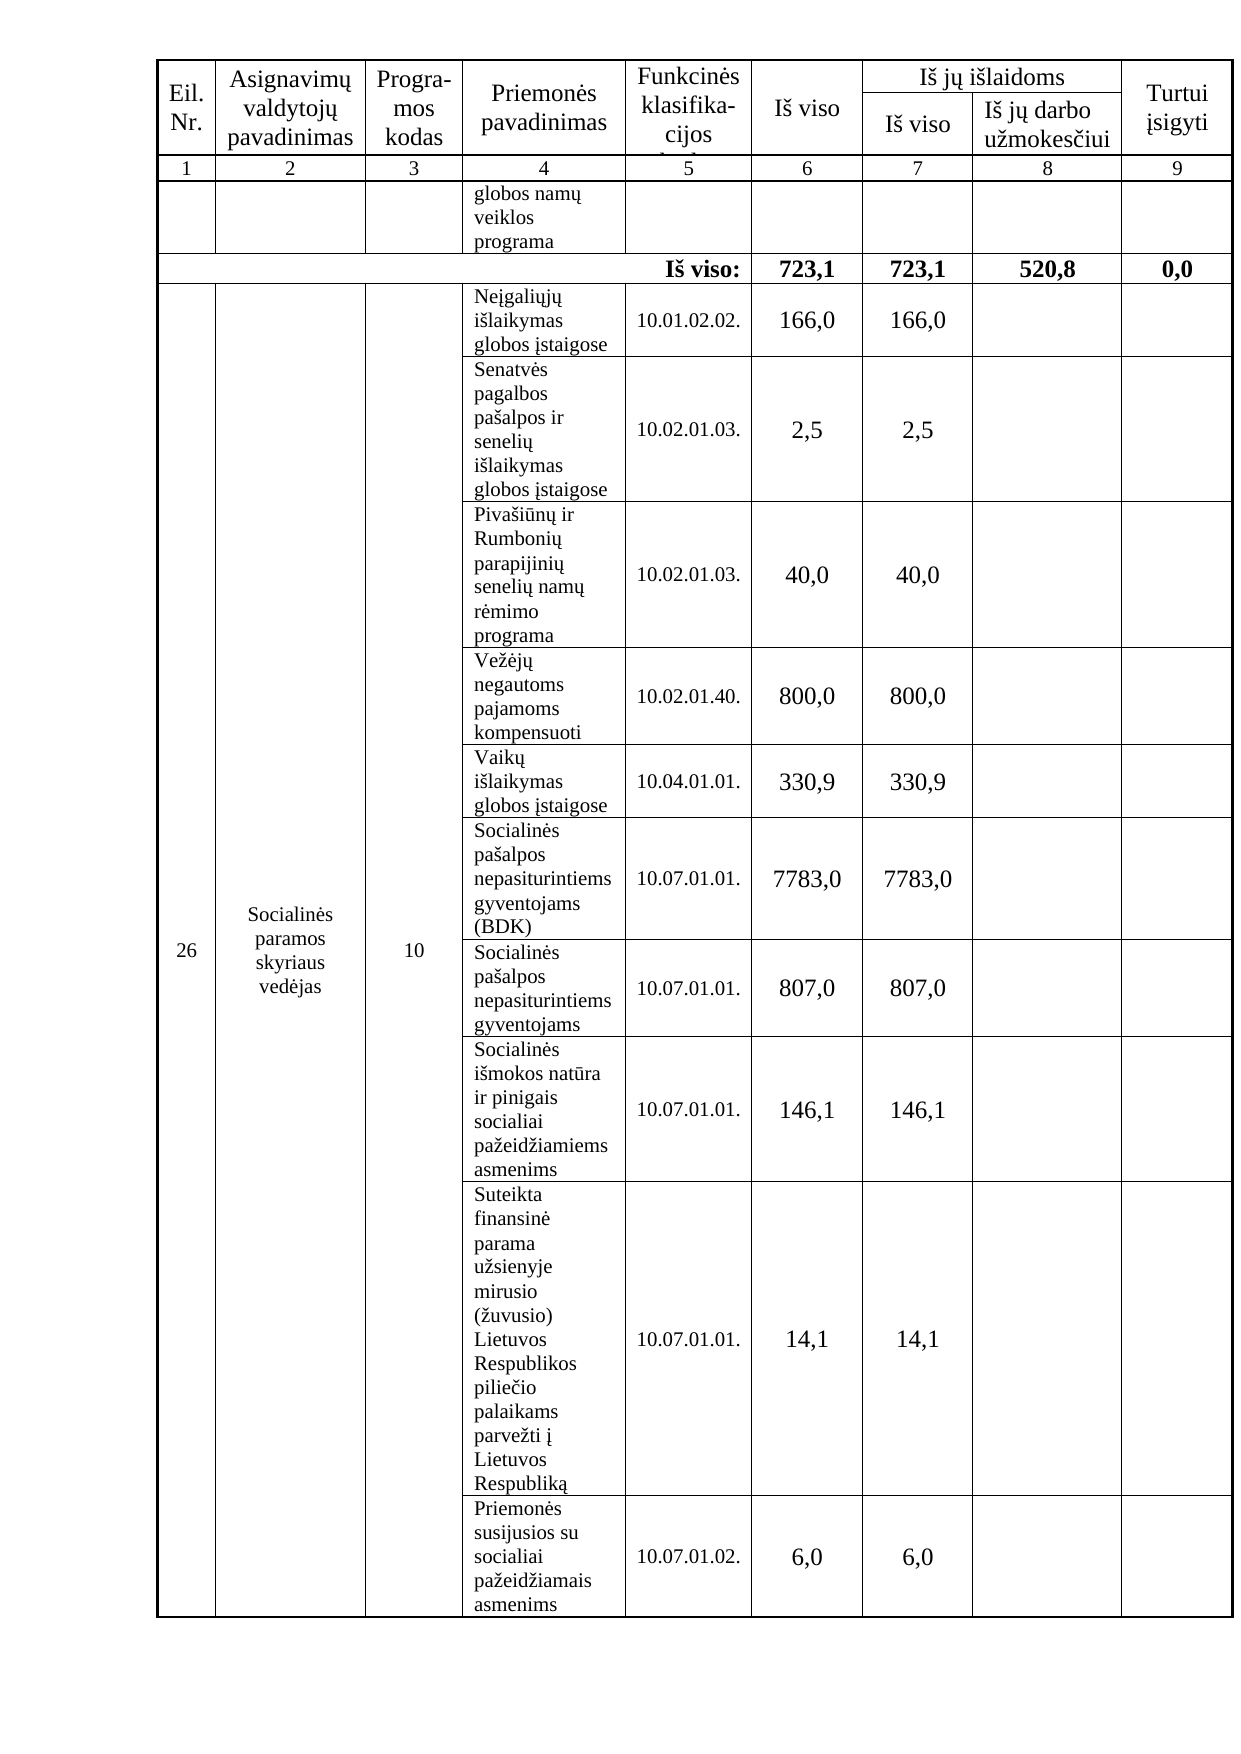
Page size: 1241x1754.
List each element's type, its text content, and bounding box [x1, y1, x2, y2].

table_cell [1122, 745, 1231, 817]
table_cell [1122, 1182, 1231, 1495]
table_cell Iš viso [863, 93, 972, 153]
table_cell 166,0 [752, 284, 862, 356]
table_cell 10.07.01.01. [626, 1182, 751, 1495]
table_cell 800,0 [752, 648, 862, 744]
table_cell 330,9 [752, 745, 862, 817]
table_header Funkcinės klasifika-cijos kodas [626, 61, 751, 153]
table_header Priemonės pavadinimas [463, 61, 625, 153]
table_cell [973, 182, 1121, 253]
table_cell 807,0 [863, 940, 972, 1036]
table_cell Socialinės pašalpos nepasiturintiems gyventojams (BDK) [463, 818, 625, 938]
table_cell [1122, 818, 1231, 938]
table_cell 40,0 [863, 502, 972, 647]
table_header Iš jų išlaidoms [863, 61, 1121, 92]
table_cell 6,0 [752, 1496, 862, 1616]
table_cell [216, 182, 365, 253]
table_cell Suteikta finansinė parama užsienyje mirusio (žuvusio) Lietuvos Respublikos piliečio palaikams parvežti į Lietuvos Respubliką [463, 1182, 625, 1495]
table_cell Socialinės paramos skyriaus vedėjas [216, 284, 365, 1616]
table_cell 26 [159, 284, 215, 1616]
table_cell 14,1 [752, 1182, 862, 1495]
table_cell 10.07.01.01. [626, 818, 751, 938]
table_header Eil. Nr. [159, 61, 215, 153]
table_cell Socialinės pašalpos nepasiturintiems gyventojams [463, 940, 625, 1036]
table_header Turtui įsigyti [1122, 61, 1231, 153]
table_cell [973, 284, 1121, 356]
table_cell Neįgaliųjų išlaikymas globos įstaigose [463, 284, 625, 356]
table_cell [973, 818, 1121, 938]
table_cell 9 [1122, 156, 1231, 179]
table_cell [1122, 502, 1231, 647]
table_cell Iš viso: [159, 254, 751, 283]
table_cell 0,0 [1122, 254, 1231, 283]
table_cell 2,5 [863, 357, 972, 501]
table_cell Vežėjų negautoms pajamoms kompensuoti [463, 648, 625, 744]
table_cell Socialinės išmokos natūra ir pinigais socialiai pažeidžiamiems asmenims [463, 1037, 625, 1181]
table_cell 14,1 [863, 1182, 972, 1495]
table_cell Priemonės susijusios su socialiai pažeidžiamais asmenims [463, 1496, 625, 1616]
table_cell [973, 940, 1121, 1036]
table_cell 5 [626, 156, 751, 179]
table_cell [1122, 648, 1231, 744]
table_cell 10.02.01.03. [626, 357, 751, 501]
table_cell 723,1 [863, 254, 972, 283]
table_cell globos namų veiklos programa [463, 182, 625, 253]
table_cell 10.07.01.01. [626, 940, 751, 1036]
table_cell [973, 745, 1121, 817]
table_header Iš viso [752, 61, 862, 153]
table_cell 807,0 [752, 940, 862, 1036]
table_cell 1 [159, 156, 215, 179]
table_cell 330,9 [863, 745, 972, 817]
table_cell [159, 182, 215, 253]
table_cell [1122, 182, 1231, 253]
table_cell 800,0 [863, 648, 972, 744]
table_cell [752, 182, 862, 253]
table_cell [973, 502, 1121, 647]
table_cell [1122, 1037, 1231, 1181]
table_cell 10.07.01.01. [626, 1037, 751, 1181]
table_cell 146,1 [863, 1037, 972, 1181]
table_cell [1122, 1496, 1231, 1616]
table_cell 146,1 [752, 1037, 862, 1181]
table_cell 7783,0 [863, 818, 972, 938]
table_cell Iš jų darbo užmokesčiui [973, 93, 1121, 153]
table_cell 6 [752, 156, 862, 179]
table_cell 2 [216, 156, 365, 179]
table_cell 520,8 [973, 254, 1121, 283]
table_cell Pivašiūnų ir Rumbonių parapijinių senelių namų rėmimo programa [463, 502, 625, 647]
table_cell [863, 182, 972, 253]
table_cell 7 [863, 156, 972, 179]
table_cell 10.01.02.02. [626, 284, 751, 356]
table_cell 7783,0 [752, 818, 862, 938]
table_cell 723,1 [752, 254, 862, 283]
table_header Progra-mos kodas [366, 61, 462, 153]
table_cell 166,0 [863, 284, 972, 356]
table_cell [1122, 284, 1231, 356]
table_cell 10.07.01.02. [626, 1496, 751, 1616]
table_cell 6,0 [863, 1496, 972, 1616]
table_cell 4 [463, 156, 625, 179]
table_cell 40,0 [752, 502, 862, 647]
table_cell 8 [973, 156, 1121, 179]
table_cell [973, 1496, 1121, 1616]
table_cell Vaikų išlaikymas globos įstaigose [463, 745, 625, 817]
table_cell 10.04.01.01. [626, 745, 751, 817]
table_cell 2,5 [752, 357, 862, 501]
table_cell [973, 1037, 1121, 1181]
table_cell [1122, 940, 1231, 1036]
table_cell 10.02.01.03. [626, 502, 751, 647]
table_cell 10.02.01.40. [626, 648, 751, 744]
table_header Asignavimų valdytojų pavadinimas [216, 61, 365, 153]
table_cell 3 [366, 156, 462, 179]
table_cell [626, 182, 751, 253]
table_cell [1122, 357, 1231, 501]
table_cell Senatvės pagalbos pašalpos ir senelių išlaikymas globos įstaigose [463, 357, 625, 501]
table_cell [366, 182, 462, 253]
table_cell [973, 357, 1121, 501]
table_cell 10 [366, 284, 462, 1616]
table_cell [973, 1182, 1121, 1495]
table_cell [973, 648, 1121, 744]
